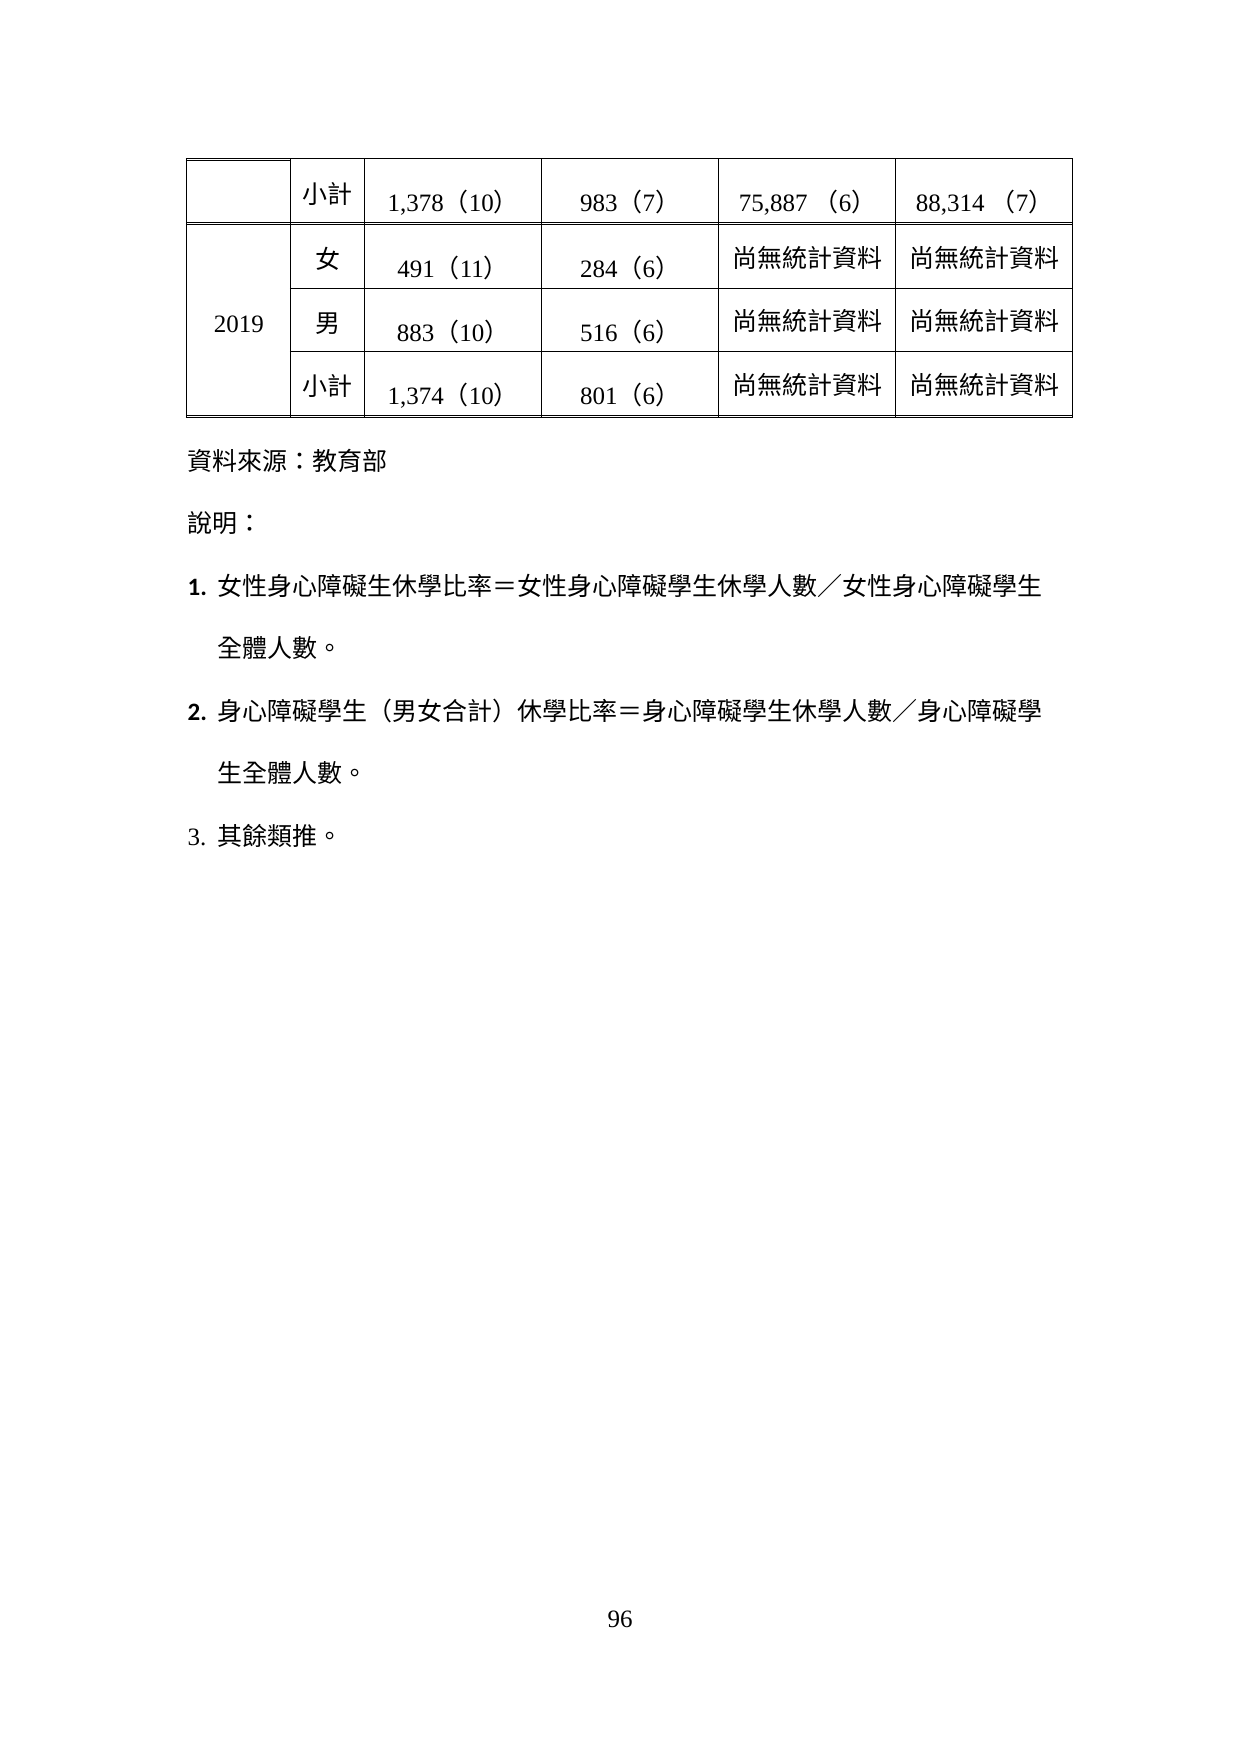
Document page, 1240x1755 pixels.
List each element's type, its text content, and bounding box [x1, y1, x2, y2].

table_cell 小計 [291, 352, 364, 414]
table_cell 801（6） [542, 352, 718, 414]
table_cell 尚無統計資料 [719, 225, 895, 287]
list 女性身心障礙生休學比率＝女性身心障礙學生休學人數／女性身心障礙學生全體人數。 [187, 543, 1052, 668]
table_cell 1,378（10） [365, 159, 541, 222]
table_cell 男 [291, 289, 364, 351]
list 身心障礙學生（男女合計）休學比率＝身心障礙學生休學人數／身心障礙學生全體人數。 [187, 668, 1052, 793]
table_cell [187, 225, 290, 287]
table_cell 小計 [291, 159, 364, 222]
list 其餘類推。 [187, 793, 1052, 855]
table_cell [187, 161, 290, 222]
table_cell 491（11） [365, 225, 541, 287]
table_cell 尚無統計資料 [896, 289, 1072, 351]
table_cell 女 [291, 225, 364, 287]
table_cell 883（10） [365, 289, 541, 351]
table_cell 尚無統計資料 [719, 289, 895, 351]
table_cell 2019 [187, 288, 290, 351]
table_cell 尚無統計資料 [896, 225, 1072, 287]
table_cell 88,314 （7） [896, 159, 1072, 222]
text 說明： [187, 480, 1052, 543]
text 資料來源：教育部 [187, 418, 1052, 480]
table_cell 983（7） [542, 159, 718, 222]
table_cell 1,374（10） [365, 352, 541, 414]
table_cell 尚無統計資料 [896, 352, 1072, 414]
table_cell 尚無統計資料 [719, 352, 895, 414]
table_cell 284（6） [542, 225, 718, 287]
table_cell 75,887 （6） [719, 159, 895, 222]
table_cell 516（6） [542, 289, 718, 351]
table_cell [187, 351, 290, 414]
